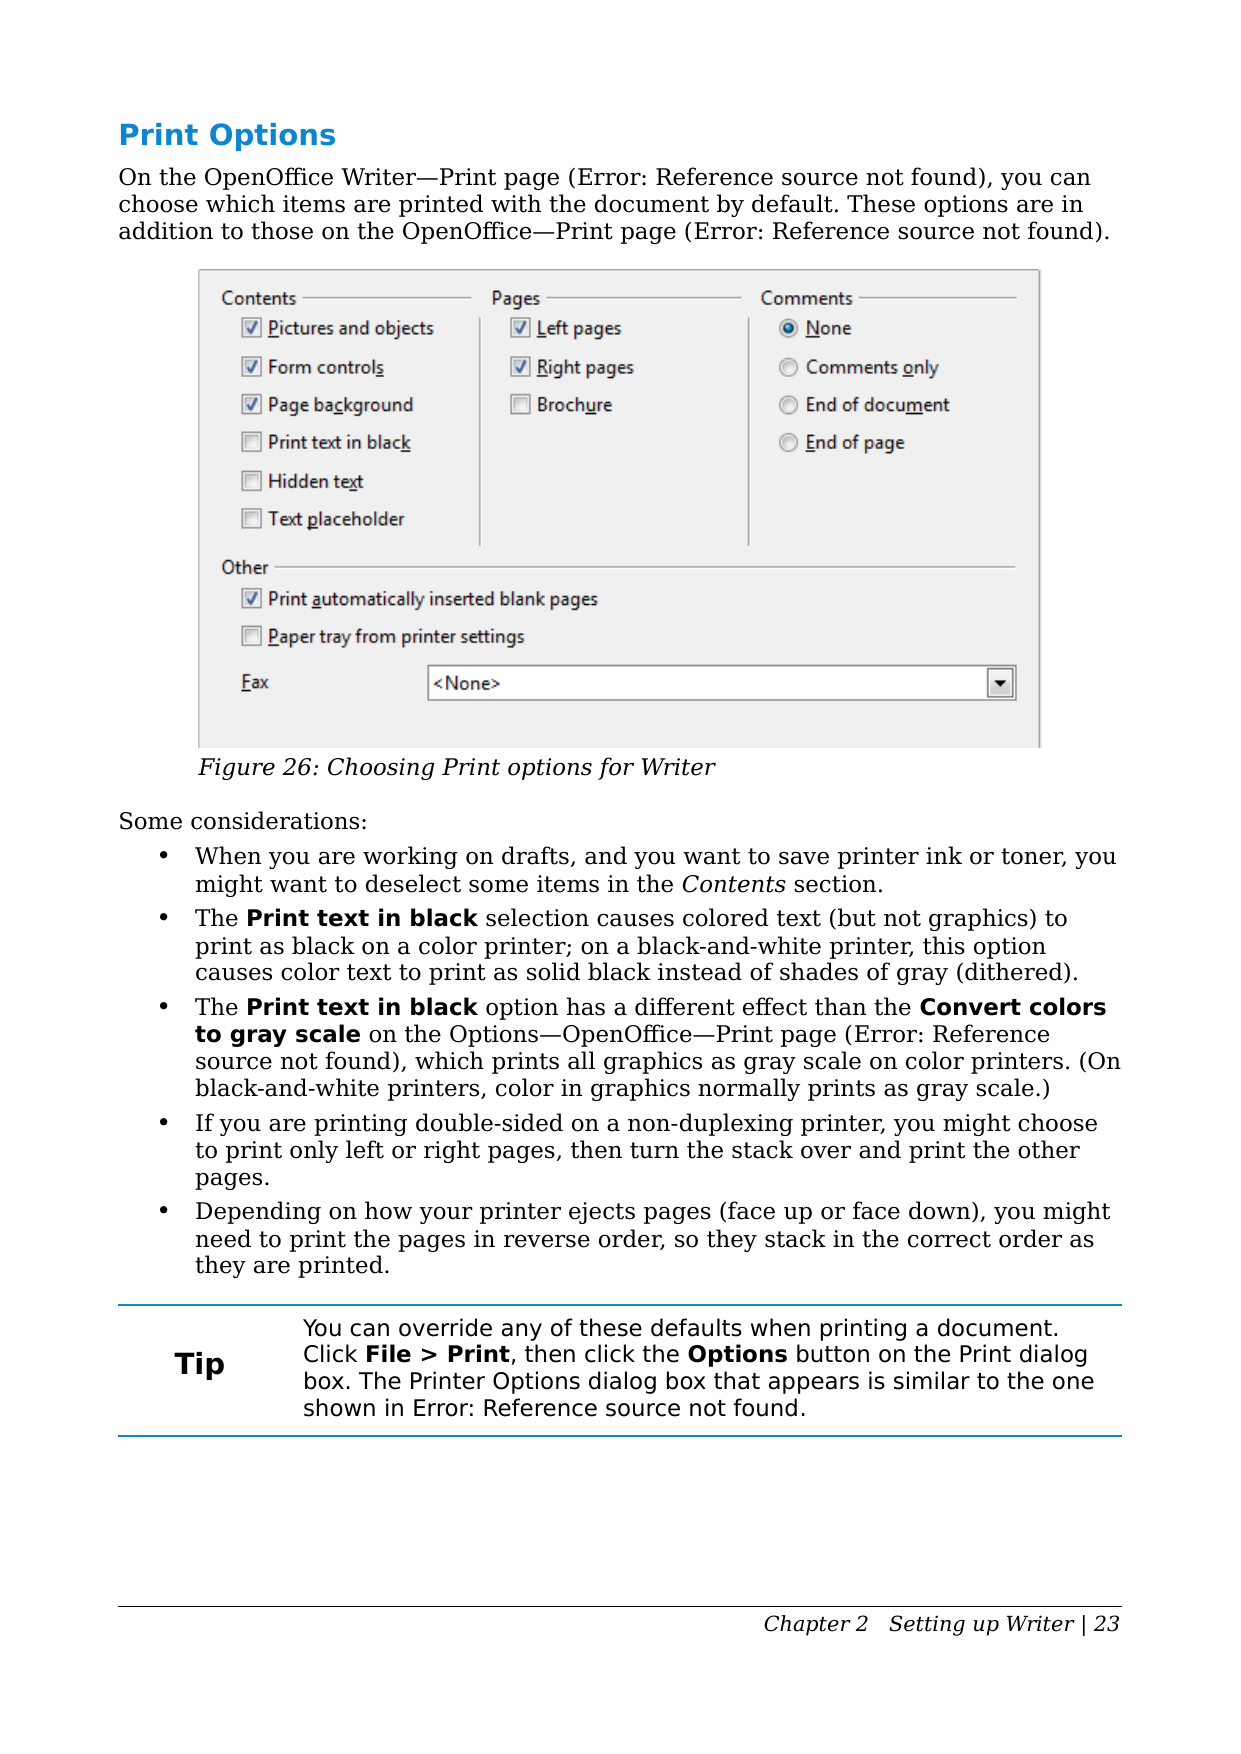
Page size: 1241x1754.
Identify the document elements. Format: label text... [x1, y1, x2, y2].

table_header Tip [118, 1306, 281, 1434]
list If you are printing double-sided on a non-duplexing printer, you might choose to print only left or right pages, then turn the stack over and print the other pages. [156, 1108, 1122, 1190]
table_header You can override any of these defaults when printing a document. Click File > Print, then click the Options button on the Print dialog box. The Printer Options dialog box that appears is similar to the one shown in Error: Reference source not found. [281, 1306, 1122, 1434]
list Depending on how your printer ejects pages (face up or face down), you might need to print the pages in reverse order, so they stack in the correct order as they are printed. [156, 1197, 1122, 1279]
text On the OpenOffice Writer—Print page (Error: Reference source not found), you can choose which items are printed with the document by default. These options are in addition to those on the OpenOffice—Print page (Error: Reference source not found). [118, 164, 1122, 244]
list Some considerations: [118, 808, 1122, 835]
text Figure 26: Choosing Print options for Writer [198, 754, 1042, 781]
list The Print text in black option has a different effect than the Convert colors to gray scale on the Options—OpenOffice—Print page (Error: Reference source not found), which prints all graphics as gray scale on color printers. (On black-and-white printers, color in graphics normally prints as gray scale.) [156, 992, 1122, 1102]
list When you are working on drafts, and you want to save printer ink or toner, you might want to deselect some items in the Contents section. [156, 842, 1122, 897]
picture [198, 269, 1042, 748]
subtitle Print Options [118, 118, 1122, 152]
list The Print text in black selection causes colored text (but not graphics) to print as black on a color printer; on a black-and-white printer, this option causes color text to print as solid black instead of shades of gray (dithered). [156, 904, 1122, 986]
